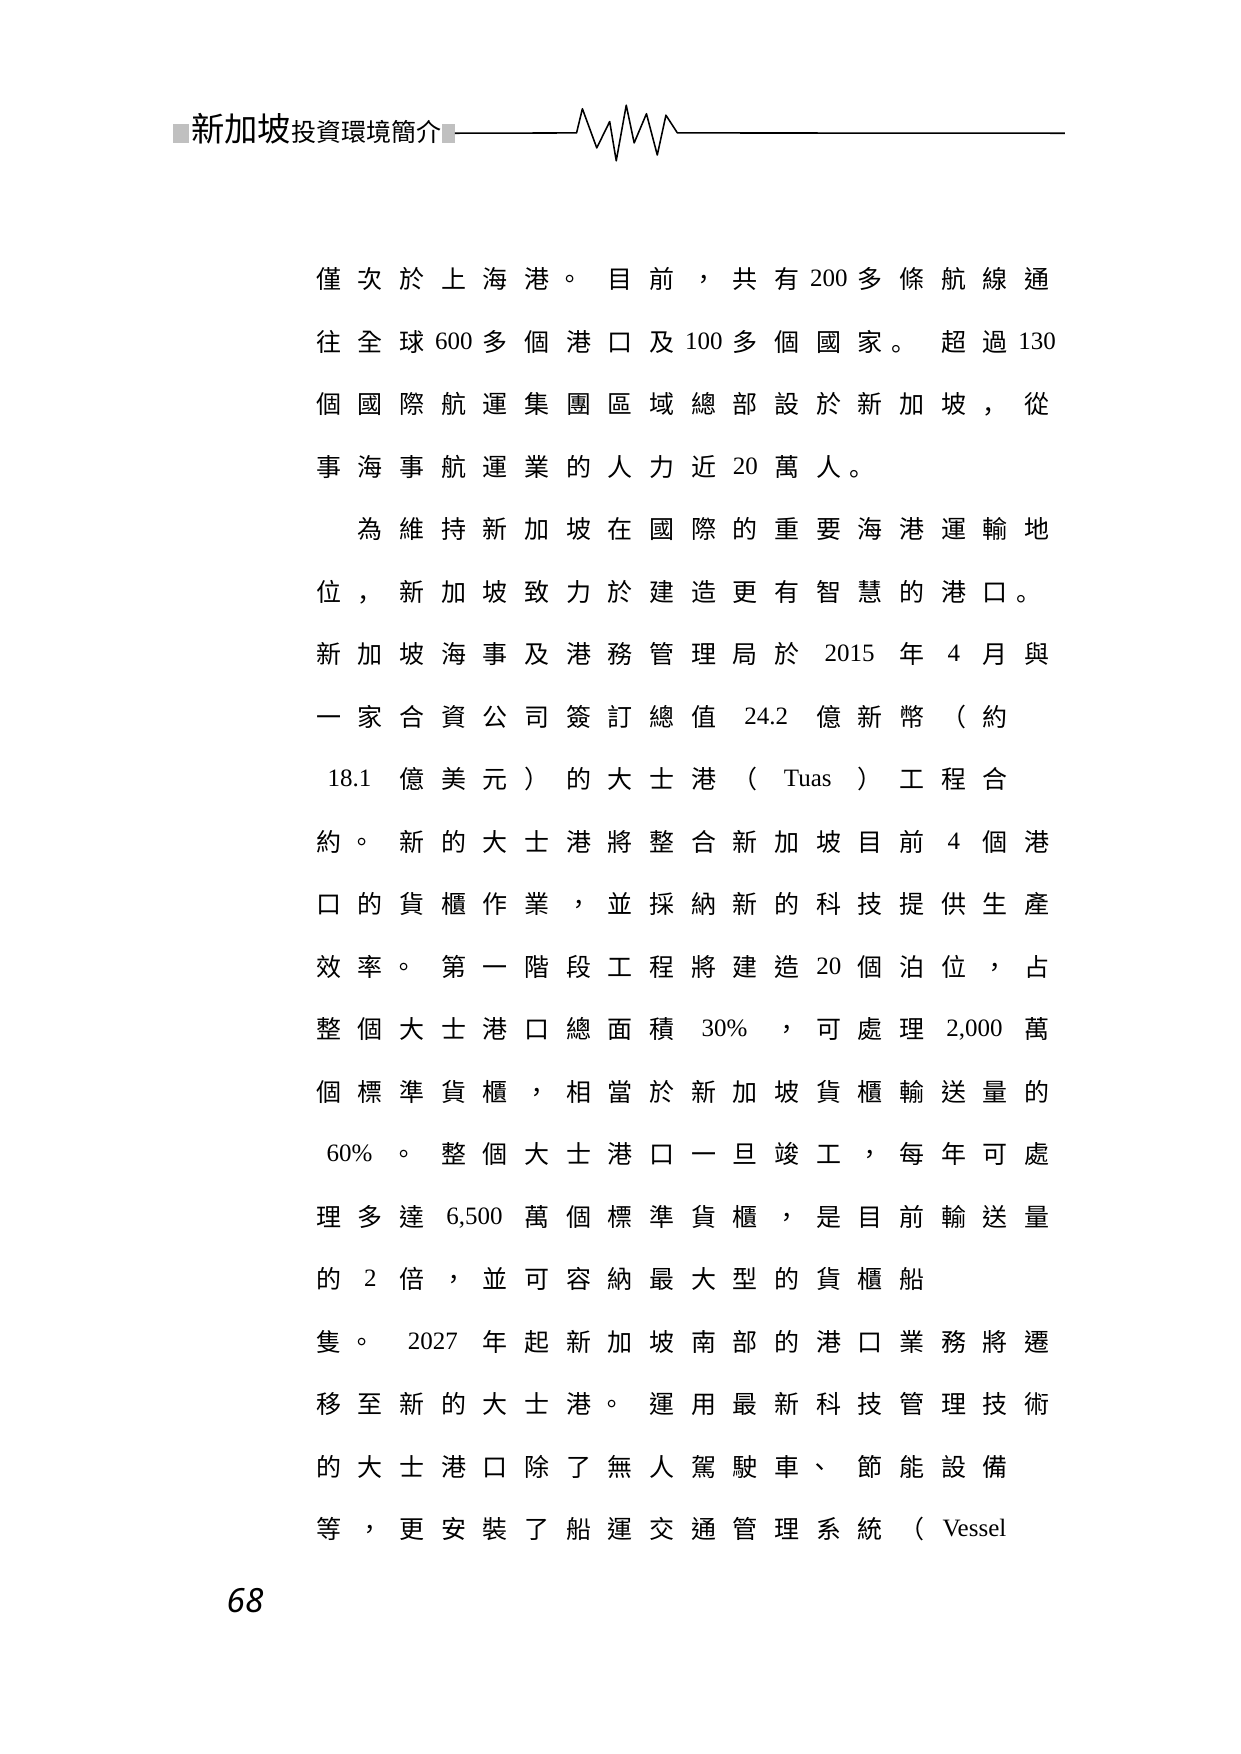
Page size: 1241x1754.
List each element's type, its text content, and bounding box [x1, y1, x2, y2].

text 為維持新加坡在國際的重要海港運輸地位，新加坡致力於建造更有智慧的港口。新加坡海事及港務管理局於2015年4月與一家合資公司簽訂總值24.2億新幣（約18.1億美元）的大士港（Tuas）工程合約。新的大士港將整合新加坡目前4個港口的貨櫃作業，並採納新的科技提供生產效率。第一階段工程將建造20個泊位，占整個大士港口總面積30%，可處理2,000萬個標準貨櫃，相當於新加坡貨櫃輸送量的60%。整個大士港口一旦竣工，每年可處理多達6,500萬個標準貨櫃，是目前輸送量的2倍，並可容納最大型的貨櫃船隻。2027年起新加坡南部的港口業務將遷移至新的大士港。運用最新科技管理技術的大士港口除了無人駕駛車、節能設備等，更安裝了船運交通管理系統（Vessel [281, 486, 1058, 1549]
text 僅次於上海港。目前，共有200多條航線通往全球600多個港口及100多個國家。超過130個國際航運集團區域總部設於新加坡，從事海事航運業的人力近20萬人。 [281, 236, 1058, 486]
